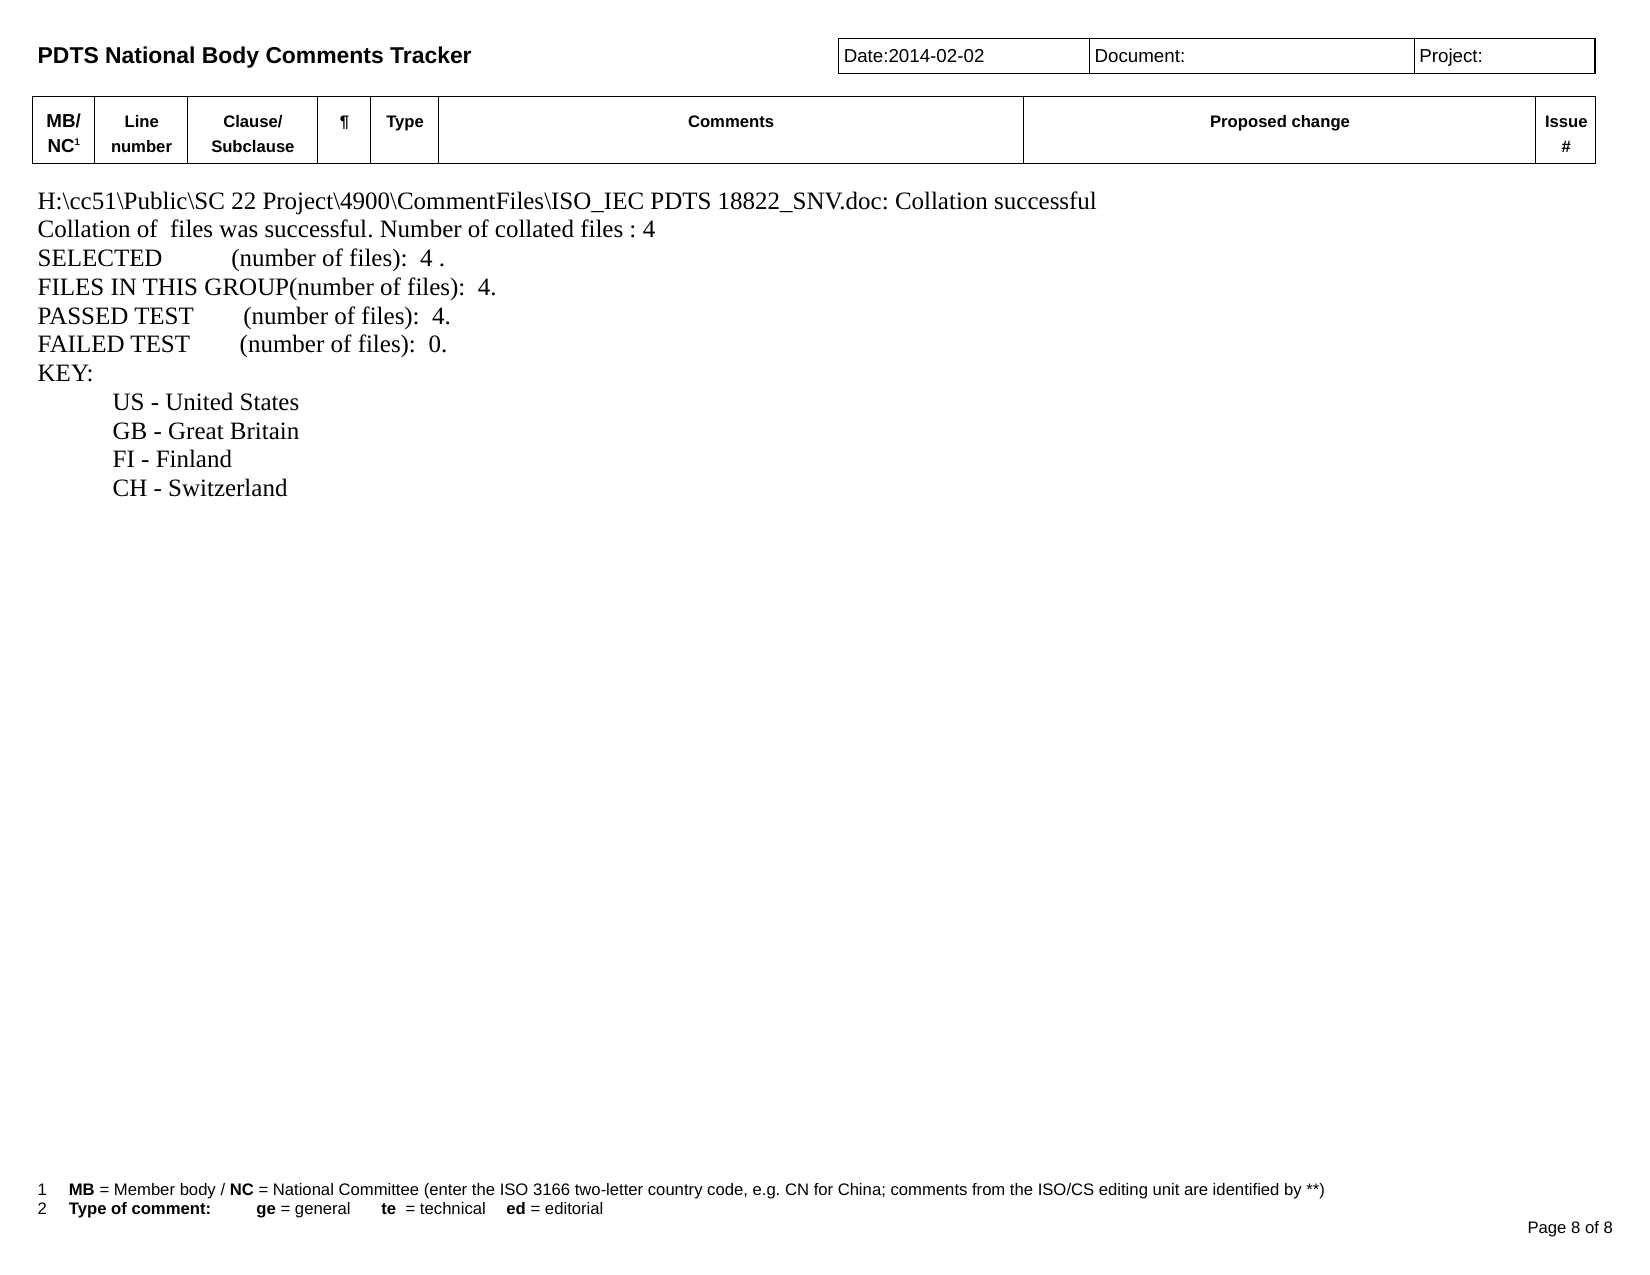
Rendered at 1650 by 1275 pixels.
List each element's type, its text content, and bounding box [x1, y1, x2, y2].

text SELECTED (number of files): 4 . [37, 243, 1612, 272]
text FAILED TEST (number of files): 0. [37, 329, 1612, 358]
text H:\cc51\Public\SC 22 Project\4900\CommentFiles\ISO_IEC PDTS 18822_SNV.doc: Collation successful [37, 186, 1612, 214]
text CH - Switzerland [37, 473, 1612, 502]
text US - United States [37, 387, 1612, 416]
text GB - Great Britain [37, 416, 1612, 444]
text FI - Finland [37, 444, 1612, 473]
text Collation of files was successful. Number of collated files : 4 [37, 214, 1612, 243]
text PASSED TEST (number of files): 4. [37, 301, 1612, 329]
text FILES IN THIS GROUP(number of files): 4. [37, 272, 1612, 301]
text KEY: [37, 358, 1612, 387]
